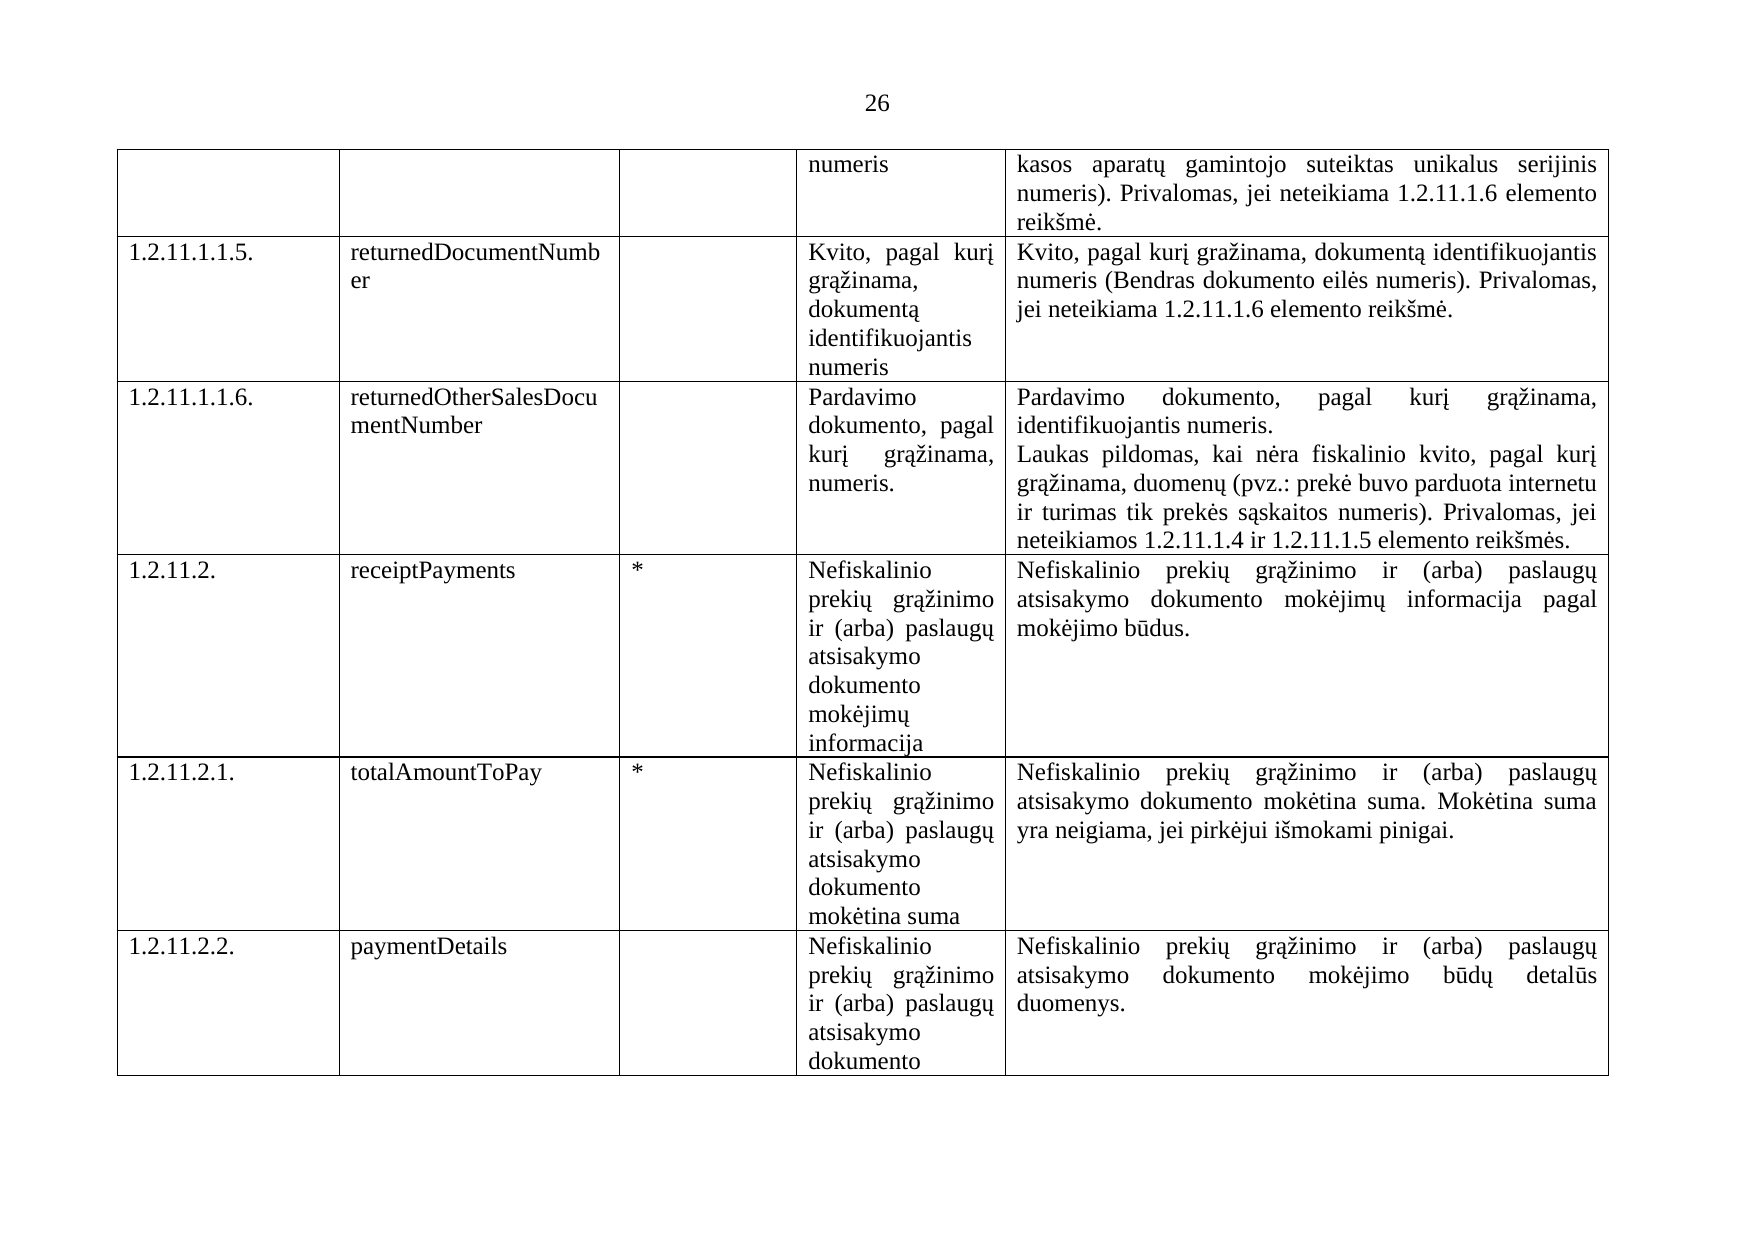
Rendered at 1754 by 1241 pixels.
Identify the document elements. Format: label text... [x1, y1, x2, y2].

table_cell totalAmountToPay [340, 758, 619, 930]
table_cell Pardavimo dokumento, pagal kurį grąžinama, numeris. [797, 382, 1005, 554]
table_cell numeris [797, 150, 1005, 236]
table_cell * [620, 555, 796, 756]
table_cell [340, 150, 619, 236]
table_cell Kvito, pagal kurį gražinama, dokumentą identifikuojantis numeris (Bendras dokumento eilės numeris). Privalomas, jei neteikiama 1.2.11.1.6 elemento reikšmė. [1006, 237, 1608, 381]
table_cell [620, 931, 796, 1075]
table_cell 1.2.11.1.1.6. [118, 382, 339, 554]
table_cell Nefiskalinio prekių grąžinimo ir (arba) paslaugų atsisakymo dokumento mokėjimų informacija pagal mokėjimo būdus. [1006, 555, 1608, 756]
table_cell 1.2.11.2. [118, 555, 339, 756]
table_cell receiptPayments [340, 555, 619, 756]
table_cell Kvito, pagal kurį grąžinama, dokumentą identifikuojantis numeris [797, 237, 1005, 381]
table_cell 1.2.11.2.2. [118, 931, 339, 1075]
table_cell 1.2.11.1.1.5. [118, 237, 339, 381]
table_cell [620, 382, 796, 554]
table_cell 1.2.11.2.1. [118, 758, 339, 930]
table_cell Nefiskalinio prekių grąžinimo ir (arba) paslaugų atsisakymo dokumento mokėtina suma [797, 758, 1005, 930]
table_cell [118, 150, 339, 236]
table_cell paymentDetails [340, 931, 619, 1075]
table_cell Nefiskalinio prekių grąžinimo ir (arba) paslaugų atsisakymo dokumento [797, 931, 1005, 1075]
table_cell Pardavimo dokumento, pagal kurį grąžinama, identifikuojantis numeris. Laukas pildomas, kai nėra fiskalinio kvito, pagal kurį grąžinama, duomenų (pvz.: prekė buvo parduota internetu ir turimas tik prekės sąskaitos numeris). Privalomas, jei neteikiamos 1.2.11.1.4 ir 1.2.11.1.5 elemento reikšmės. [1006, 382, 1608, 554]
table_cell Nefiskalinio prekių grąžinimo ir (arba) paslaugų atsisakymo dokumento mokėtina suma. Mokėtina suma yra neigiama, jei pirkėjui išmokami pinigai. [1006, 758, 1608, 930]
table_cell returnedDocumentNumber [340, 237, 619, 381]
table_cell Nefiskalinio prekių grąžinimo ir (arba) paslaugų atsisakymo dokumento mokėjimų informacija [797, 555, 1005, 756]
table_cell [620, 237, 796, 381]
table_cell [620, 150, 796, 236]
table_cell Nefiskalinio prekių grąžinimo ir (arba) paslaugų atsisakymo dokumento mokėjimo būdų detalūs duomenys. [1006, 931, 1608, 1075]
table_cell kasos aparatų gamintojo suteiktas unikalus serijinis numeris). Privalomas, jei neteikiama 1.2.11.1.6 elemento reikšmė. [1006, 150, 1608, 236]
table_cell returnedOtherSalesDocumentNumber [340, 382, 619, 554]
table_cell * [620, 758, 796, 930]
